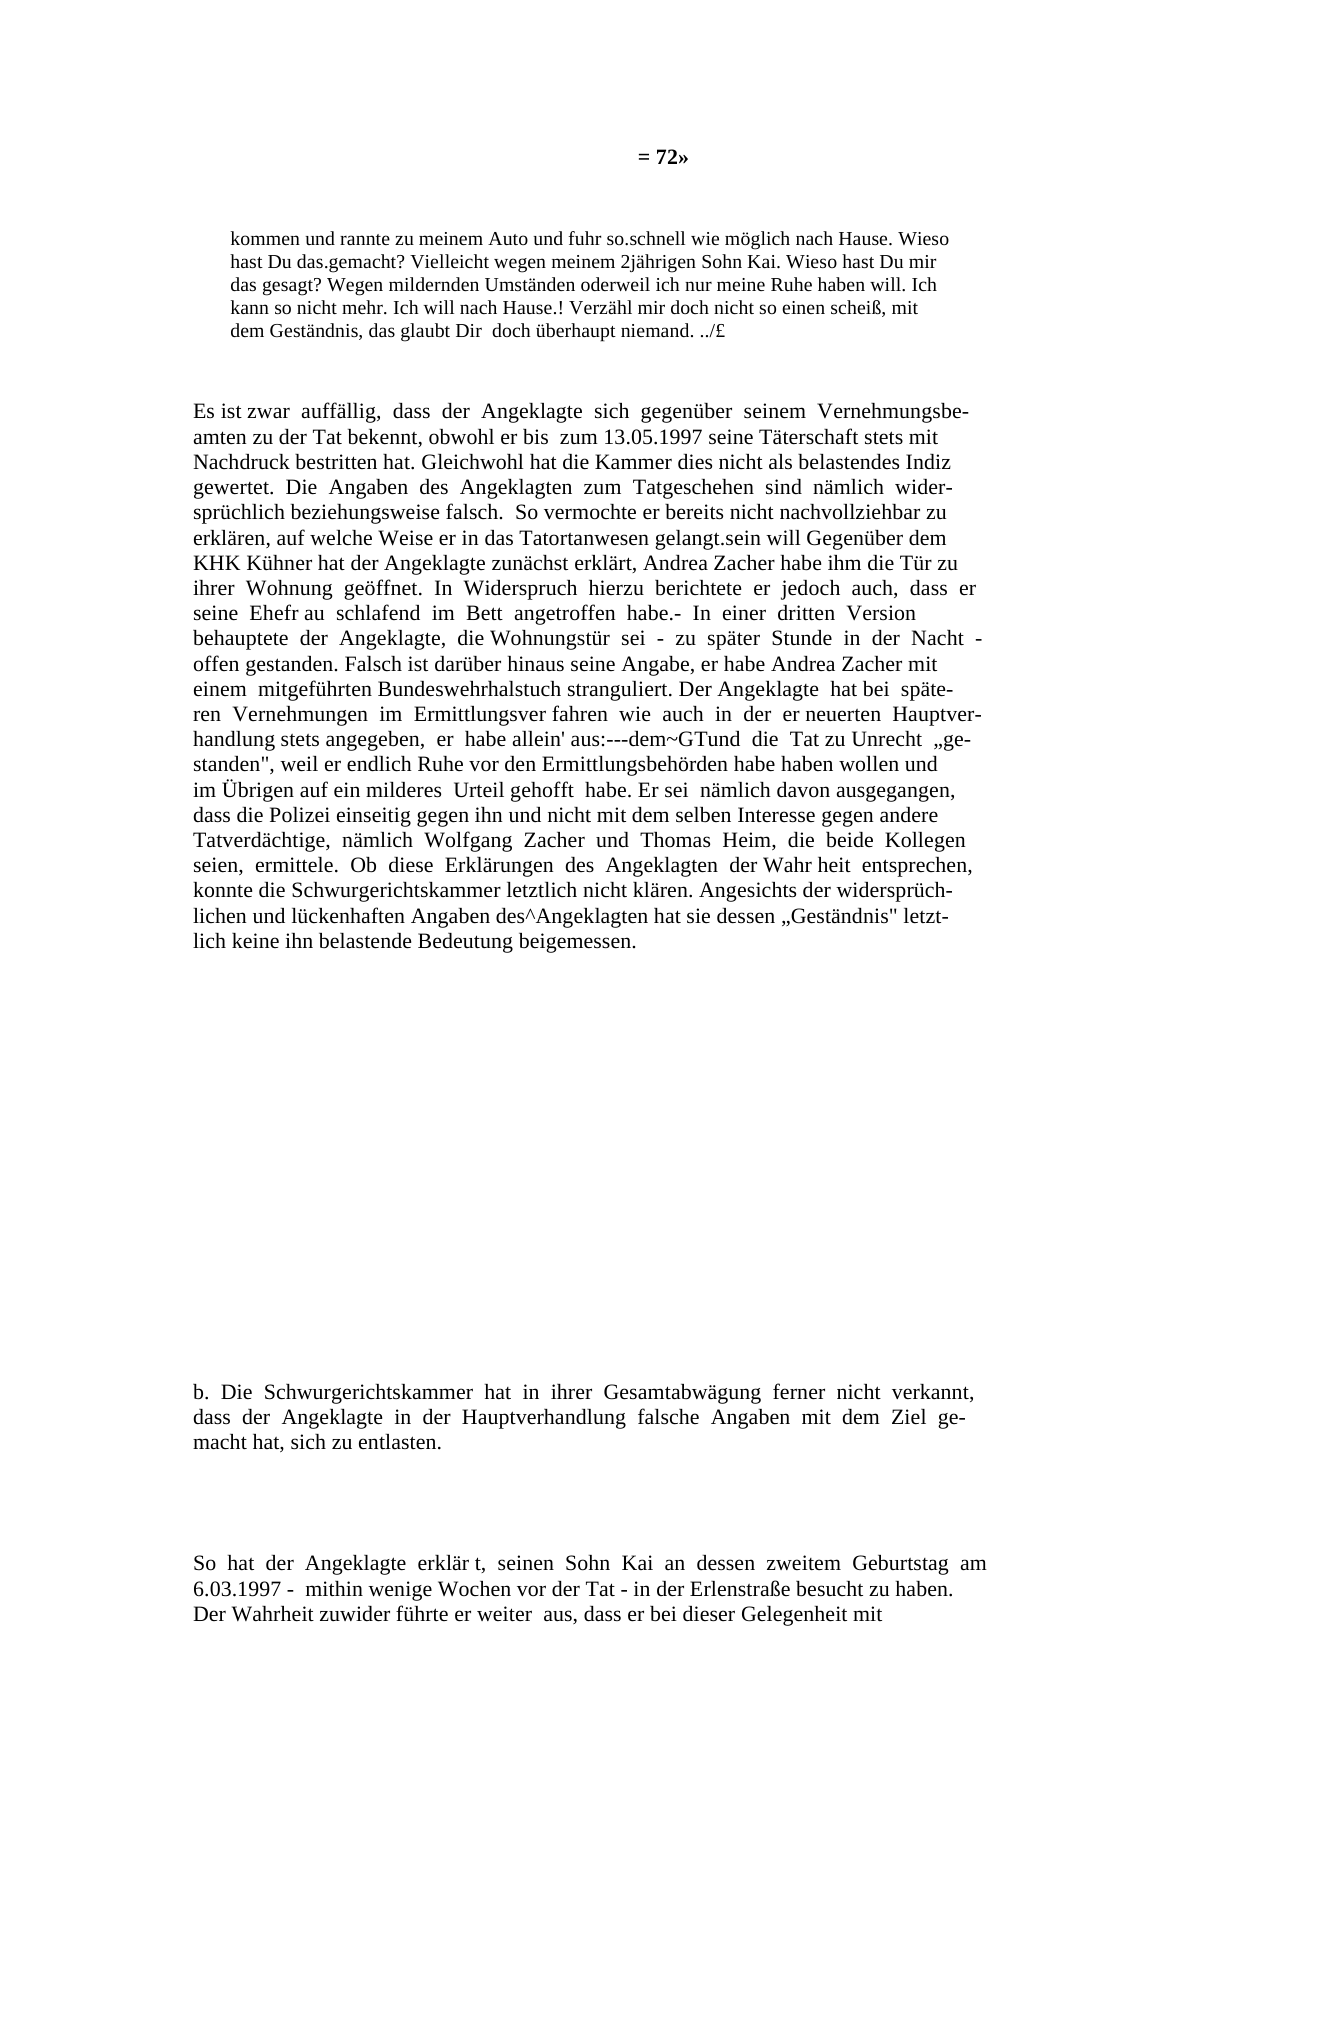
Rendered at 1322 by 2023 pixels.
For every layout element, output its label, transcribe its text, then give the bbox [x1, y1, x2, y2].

text Es ist zwar auffällig, dass der Angeklagte sich gegenüber seinem Vernehmungsbe- [193, 398, 1296, 424]
text einem mitgeführten Bundeswehrhalstuch stranguliert. Der Angeklagte hat bei späte- [193, 676, 1296, 701]
text offen gestanden. Falsch ist darüber hinaus seine Angabe, er habe Andrea Zacher mit [193, 651, 1296, 676]
text ihrer Wohnung geöffnet. In Widerspruch hierzu berichtete er jedoch auch, dass er [193, 575, 1296, 600]
text Der Wahrheit zuwider führte er weiter aus, dass er bei dieser Gelegenheit mit [193, 1601, 1296, 1626]
text dem Geständnis, das glaubt Dir doch überhaupt niemand. ../£ [230, 319, 1294, 341]
text KHK Kühner hat der Angeklagte zunächst erklärt, Andrea Zacher habe ihm die Tür zu [193, 550, 1296, 575]
text im Übrigen auf ein milderes Urteil gehofft habe. Er sei nämlich davon ausgegangen, [193, 777, 1296, 802]
text lich keine ihn belastende Bedeutung beigemessen. [193, 928, 1296, 953]
text kann so nicht mehr. Ich will nach Hause.! Verzähl mir doch nicht so einen scheiß, mit [230, 296, 1294, 319]
text dass die Polizei einseitig gegen ihn und nicht mit dem selben Interesse gegen andere [193, 802, 1296, 827]
text gewertet. Die Angaben des Angeklagten zum Tatgeschehen sind nämlich wider- [193, 474, 1296, 499]
text dass der Angeklagte in der Hauptverhandlung falsche Angaben mit dem Ziel ge- [193, 1404, 1296, 1429]
text sprüchlich beziehungsweise falsch. So vermochte er bereits nicht nachvollziehbar zu [193, 499, 1296, 524]
text b. Die Schwurgerichtskammer hat in ihrer Gesamtabwägung ferner nicht verkannt, [193, 1379, 1296, 1404]
text standen", weil er endlich Ruhe vor den Ermittlungsbehörden habe haben wollen und [193, 751, 1296, 777]
text lichen und lückenhaften Angaben des^Angeklagten hat sie dessen „Geständnis" letzt- [193, 903, 1296, 928]
text seine Ehefr au schlafend im Bett angetroffen habe.- In einer dritten Version [193, 600, 1296, 625]
text macht hat, sich zu entlasten. [193, 1429, 1296, 1454]
text erklären, auf welche Weise er in das Tatortanwesen gelangt.sein will Gegenüber dem [193, 524, 1296, 550]
text seien, ermittele. Ob diese Erklärungen des Angeklagten der Wahr heit entsprechen, [193, 852, 1296, 877]
text das gesagt? Wegen mildernden Umständen oderweil ich nur meine Ruhe haben will. Ich [230, 273, 1294, 296]
text behauptete der Angeklagte, die Wohnungstür sei - zu später Stunde in der Nacht - [193, 625, 1296, 651]
text Nachdruck bestritten hat. Gleichwohl hat die Kammer dies nicht als belastendes Indiz [193, 449, 1296, 474]
text So hat der Angeklagte erklär t, seinen Sohn Kai an dessen zweitem Geburtstag am [193, 1550, 1296, 1576]
text handlung stets angegeben, er habe allein' aus:---dem~GTund die Tat zu Unrecht „ge- [193, 726, 1296, 751]
text Tatverdächtige, nämlich Wolfgang Zacher und Thomas Heim, die beide Kollegen [193, 827, 1296, 852]
text konnte die Schwurgerichtskammer letztlich nicht klären. Angesichts der widersprüch- [193, 877, 1296, 903]
text hast Du das.gemacht? Vielleicht wegen meinem 2jährigen Sohn Kai. Wieso hast Du mir [230, 250, 1294, 273]
text 6.03.1997 - mithin wenige Wochen vor der Tat - in der Erlenstraße besucht zu haben. [193, 1576, 1296, 1601]
text ren Vernehmungen im Ermittlungsver fahren wie auch in der er neuerten Hauptver- [193, 701, 1296, 726]
text = 72» [638, 144, 792, 169]
text kommen und rannte zu meinem Auto und fuhr so.schnell wie möglich nach Hause. Wieso [230, 227, 1294, 250]
text amten zu der Tat bekennt, obwohl er bis zum 13.05.1997 seine Täterschaft stets mit [193, 424, 1296, 449]
